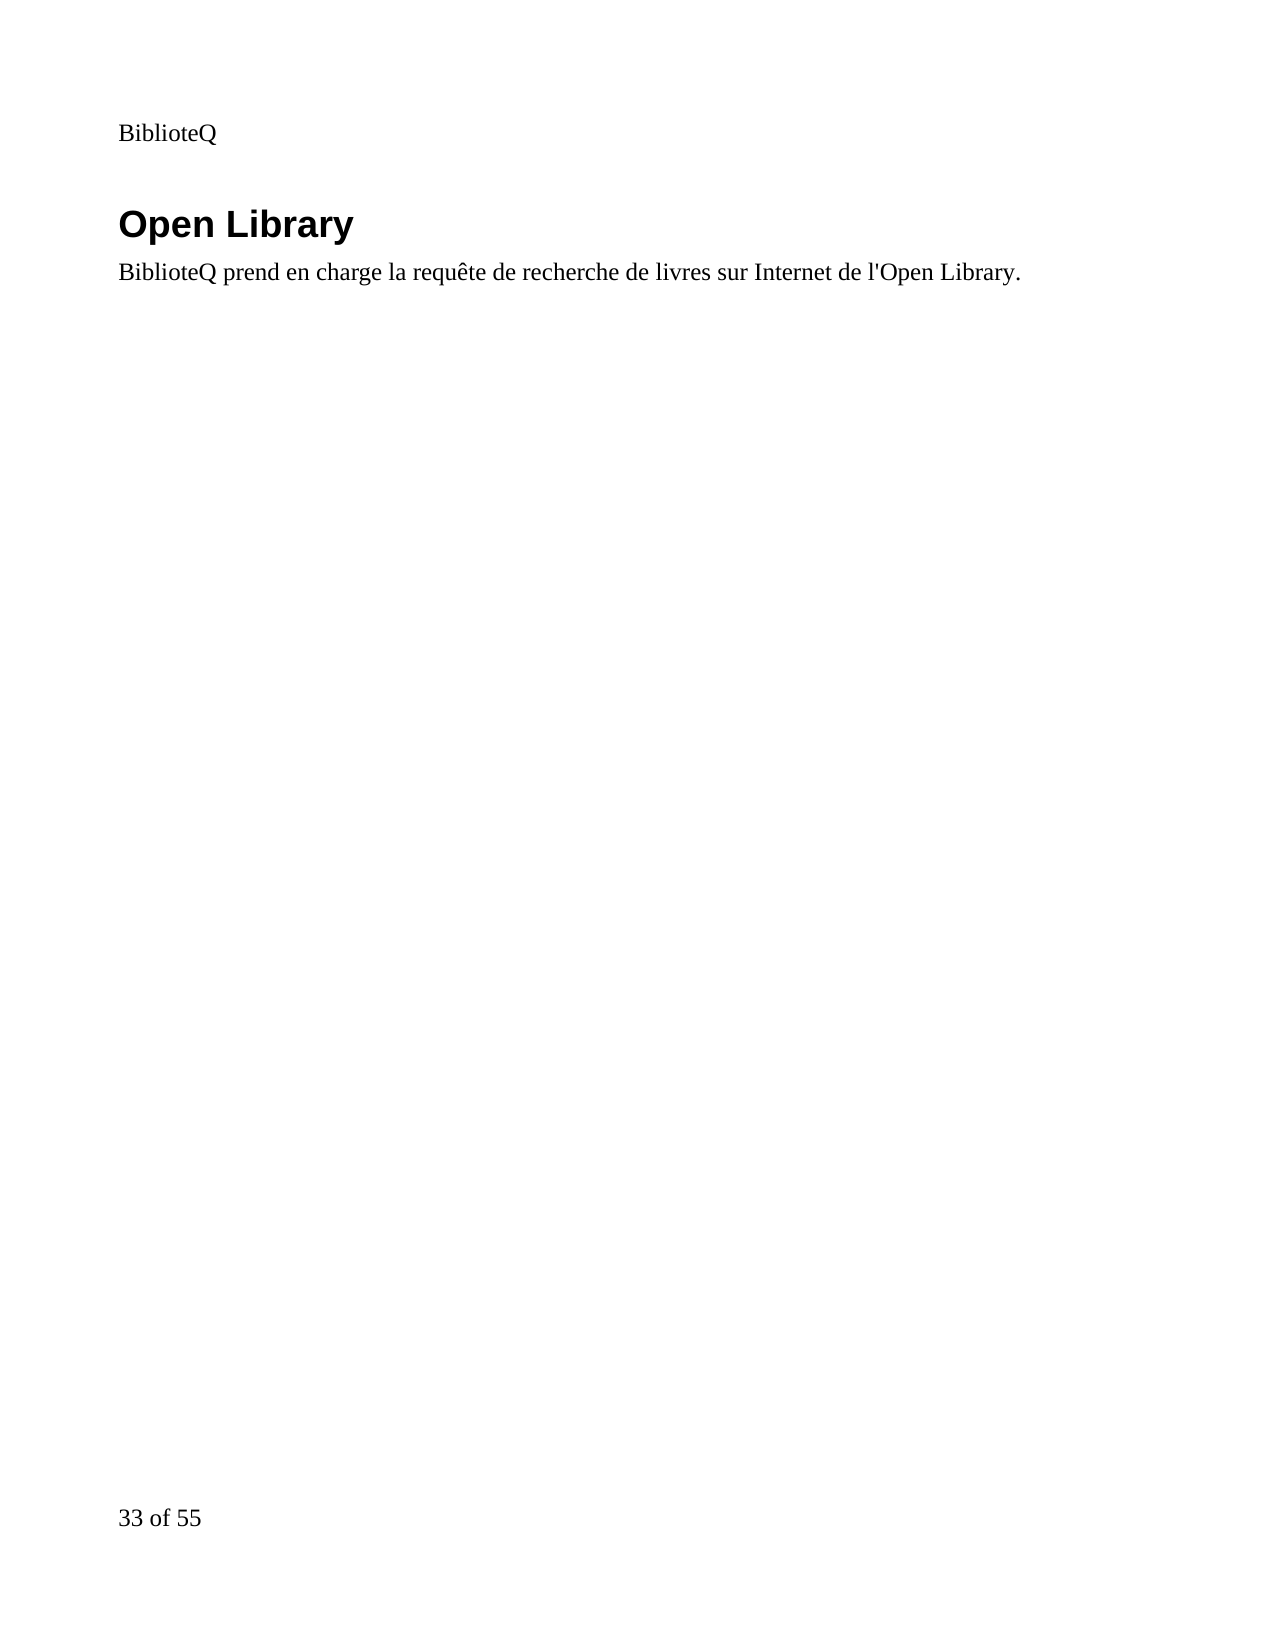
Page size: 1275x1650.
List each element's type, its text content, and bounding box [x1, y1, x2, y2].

subtitle Open Library [118, 201, 1157, 245]
text BiblioteQ prend en charge la requête de recherche de livres sur Internet de l'Open Library. [118, 257, 1157, 286]
